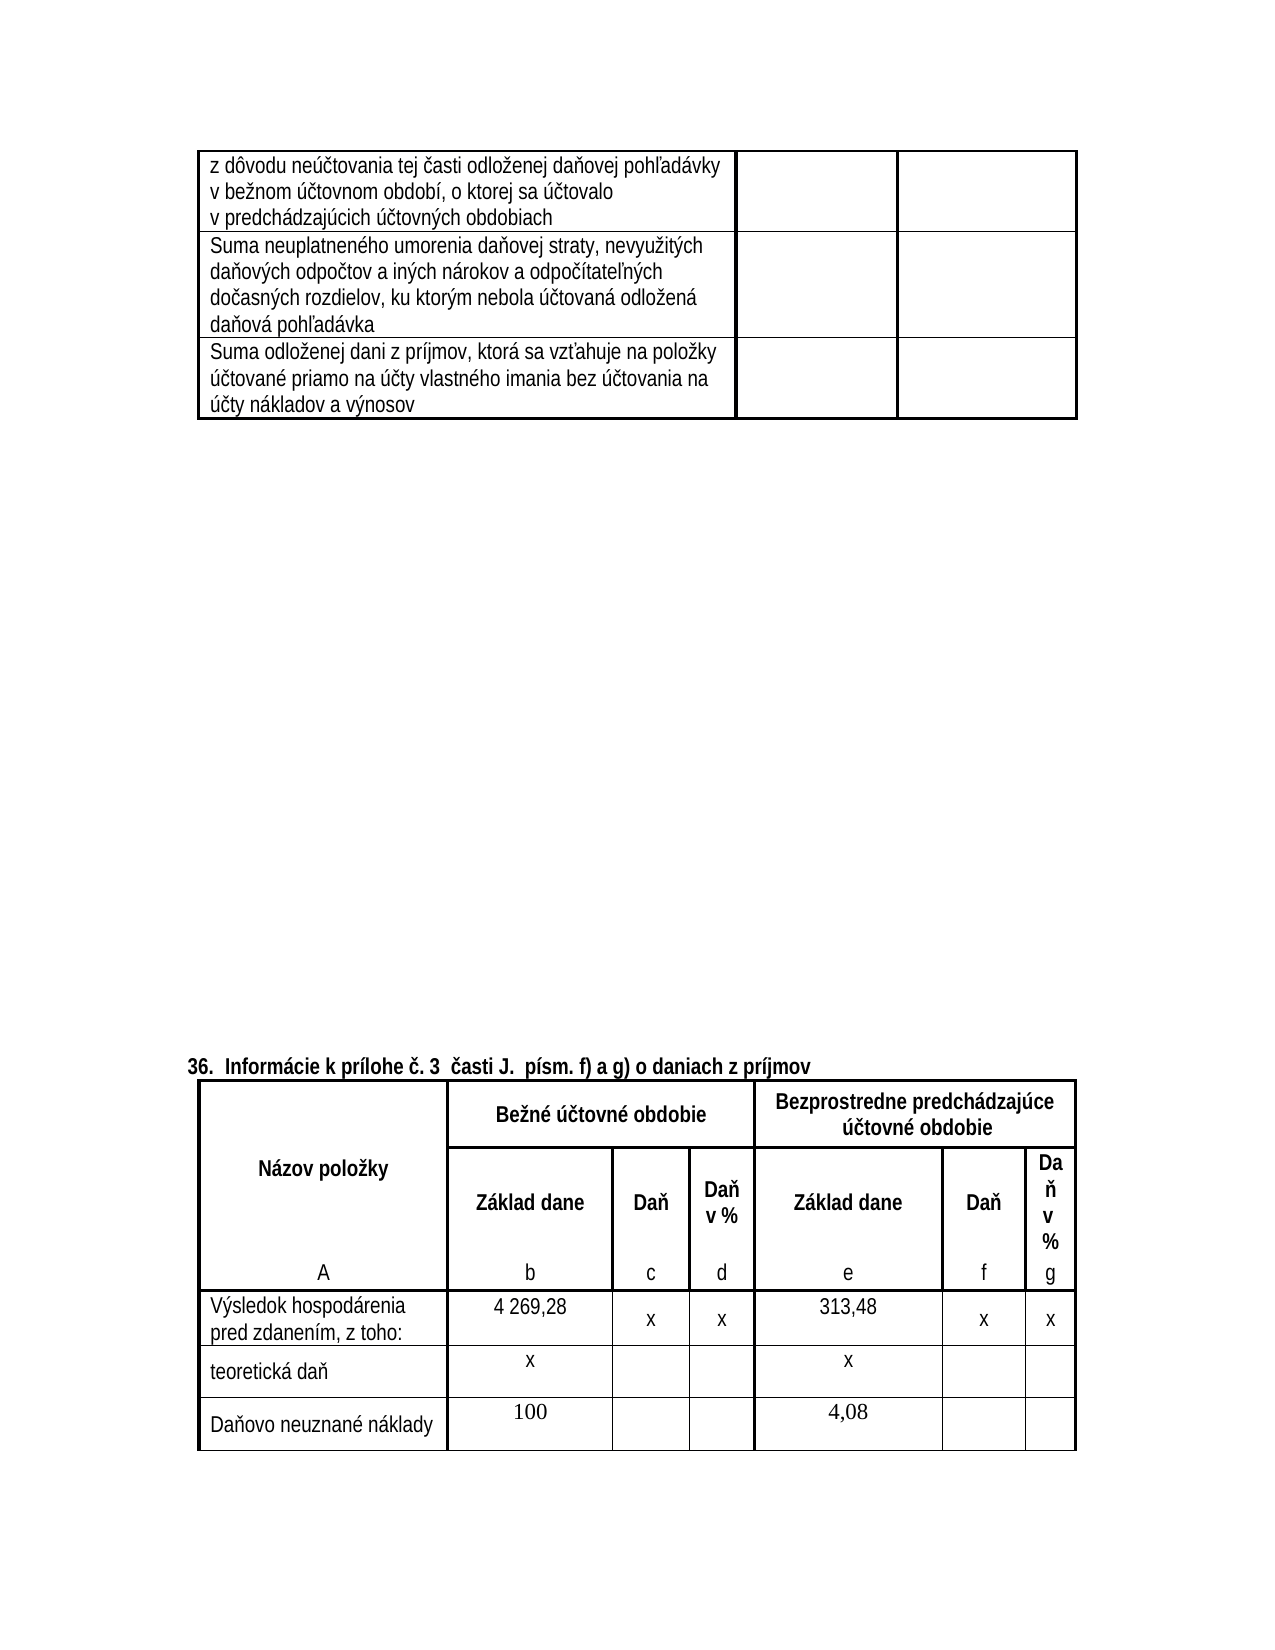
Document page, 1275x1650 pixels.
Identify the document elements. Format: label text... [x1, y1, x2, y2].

table_cell e [756, 1255, 941, 1289]
table_cell [613, 1346, 689, 1397]
table_header Bežné účtovné obdobie [449, 1082, 753, 1146]
table_cell b [449, 1255, 611, 1289]
table_cell x [449, 1346, 612, 1397]
table_cell x [690, 1292, 753, 1345]
table_cell [1026, 1398, 1074, 1449]
table_cell 4 269,28 [449, 1292, 612, 1345]
table_cell Výsledok hospodárenia pred zdanením, z toho: [201, 1292, 446, 1345]
table_cell Daň [614, 1149, 688, 1254]
table_cell x [1026, 1292, 1074, 1345]
table_cell d [691, 1255, 753, 1289]
table_cell c [614, 1255, 688, 1289]
table_cell [899, 232, 1075, 337]
table_cell 100 [449, 1398, 612, 1449]
table_header Bezprostredne predchádzajúce účtovné obdobie [756, 1082, 1074, 1146]
table_cell g [1027, 1255, 1074, 1289]
table_cell f [944, 1255, 1024, 1289]
table_cell x [756, 1346, 942, 1397]
table_cell [738, 152, 896, 231]
table_cell Suma neuplatneného umorenia daňovej straty, nevyužitých daňových odpočtov a iných nárokov a odpočítateľných dočasných rozdielov, ku ktorým nebola účtovaná odložená daňová pohľadávka [200, 232, 734, 337]
table_cell [943, 1346, 1025, 1397]
table_cell Základ dane [449, 1149, 611, 1254]
table_header Názov položky [201, 1082, 446, 1254]
table_cell x [943, 1292, 1025, 1345]
table_cell z dôvodu neúčtovania tej časti odloženej daňovej pohľadávky v bežnom účtovnom období, o ktorej sa účtovalo v predchádzajúcich účtovných obdobiach [200, 152, 734, 231]
table_cell A [201, 1255, 446, 1289]
table_cell [738, 232, 896, 337]
table_cell Daňovo neuznané náklady [201, 1398, 446, 1449]
table_cell [613, 1398, 689, 1449]
table_cell [943, 1398, 1025, 1449]
table_cell [1026, 1346, 1074, 1397]
table_cell [690, 1346, 753, 1397]
table_cell Základ dane [756, 1149, 941, 1254]
table_cell Suma odloženej dani z príjmov, ktorá sa vzťahuje na položky účtované priamo na účty vlastného imania bez účtovania na účty nákladov a výnosov [200, 338, 734, 417]
table_cell [899, 338, 1075, 417]
table_cell Daň v % [1027, 1149, 1074, 1254]
table_cell x [613, 1292, 689, 1345]
table_cell teoretická daň [201, 1346, 446, 1397]
table_cell Daň [944, 1149, 1024, 1254]
table_cell [690, 1398, 753, 1449]
table_cell 4,08 [756, 1398, 942, 1449]
table_cell [899, 152, 1075, 231]
table_cell Daň v % [691, 1149, 753, 1254]
text 36. Informácie k prílohe č. 3 časti J. písm. f) a g) o daniach z príjmov [187, 1053, 1087, 1079]
table_cell [738, 338, 896, 417]
table_cell 313,48 [756, 1292, 942, 1345]
